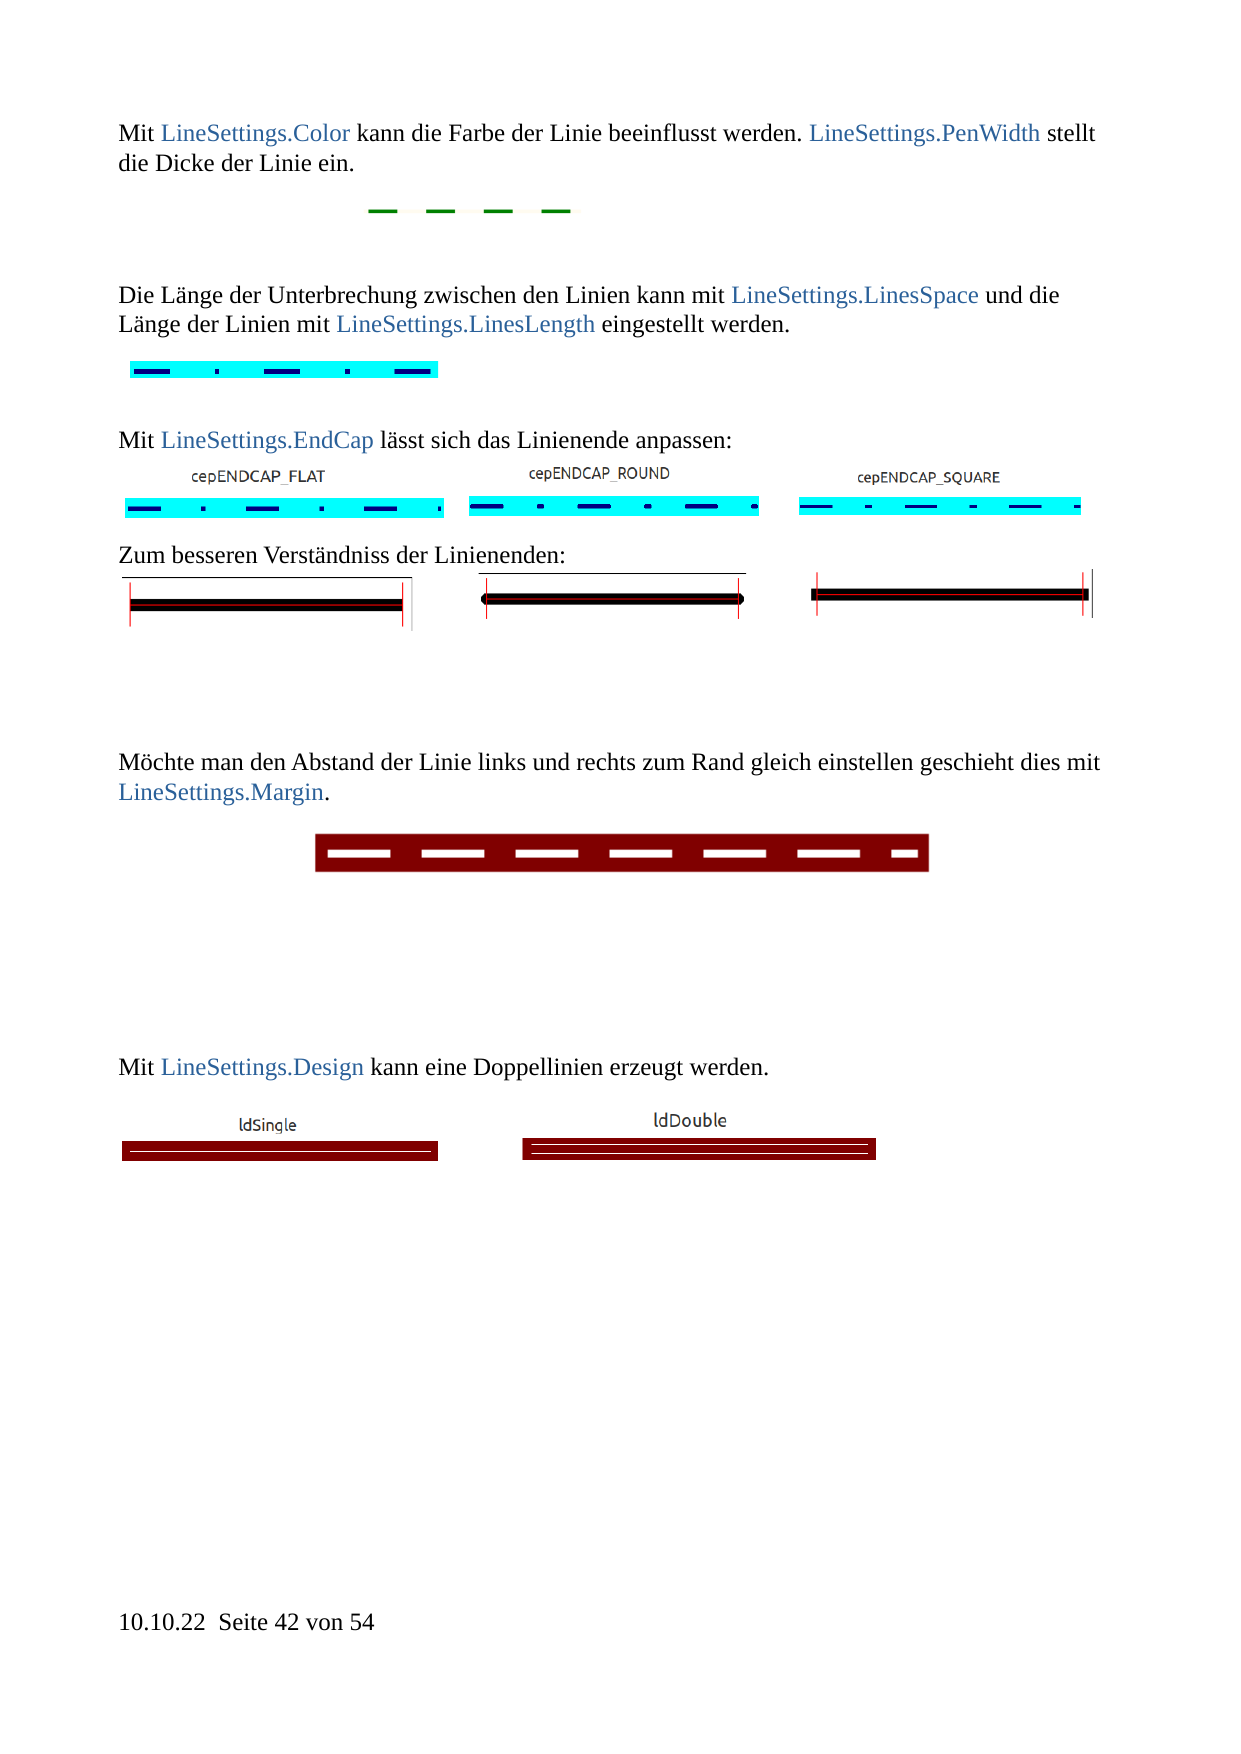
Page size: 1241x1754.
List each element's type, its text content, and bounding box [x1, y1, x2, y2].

text Mit LineSettings.Design kann eine Doppellinien erzeugt werden. [118, 1056, 1122, 1080]
picture [808, 569, 1093, 618]
picture [357, 191, 582, 233]
picture [122, 577, 413, 631]
text Zum besseren Verständniss der Linienenden: [118, 544, 1122, 568]
text Mit LineSettings.Color kann die Farbe der Linie beeinflusst werden. LineSettings.PenWidth stellt die Dicke der Linie ein. [118, 118, 1122, 177]
text Die Länge der Unterbrechung zwischen den Linien kann mit LineSettings.LinesSpace und die Länge der Linien mit LineSettings.LinesLength eingestellt werden. [118, 280, 1122, 339]
picture [115, 1115, 452, 1171]
text Mit LineSettings.EndCap lässt sich das Linienende anpassen: [118, 430, 1122, 453]
picture [789, 466, 1083, 519]
text Möchte man den Abstand der Linie links und rechts zum Rand gleich einstellen geschieht dies mit LineSettings.Margin. [118, 747, 1122, 806]
picture [513, 1103, 883, 1171]
picture [478, 573, 747, 621]
picture [461, 461, 768, 524]
picture [113, 462, 456, 525]
picture [129, 361, 439, 378]
picture [303, 820, 937, 888]
